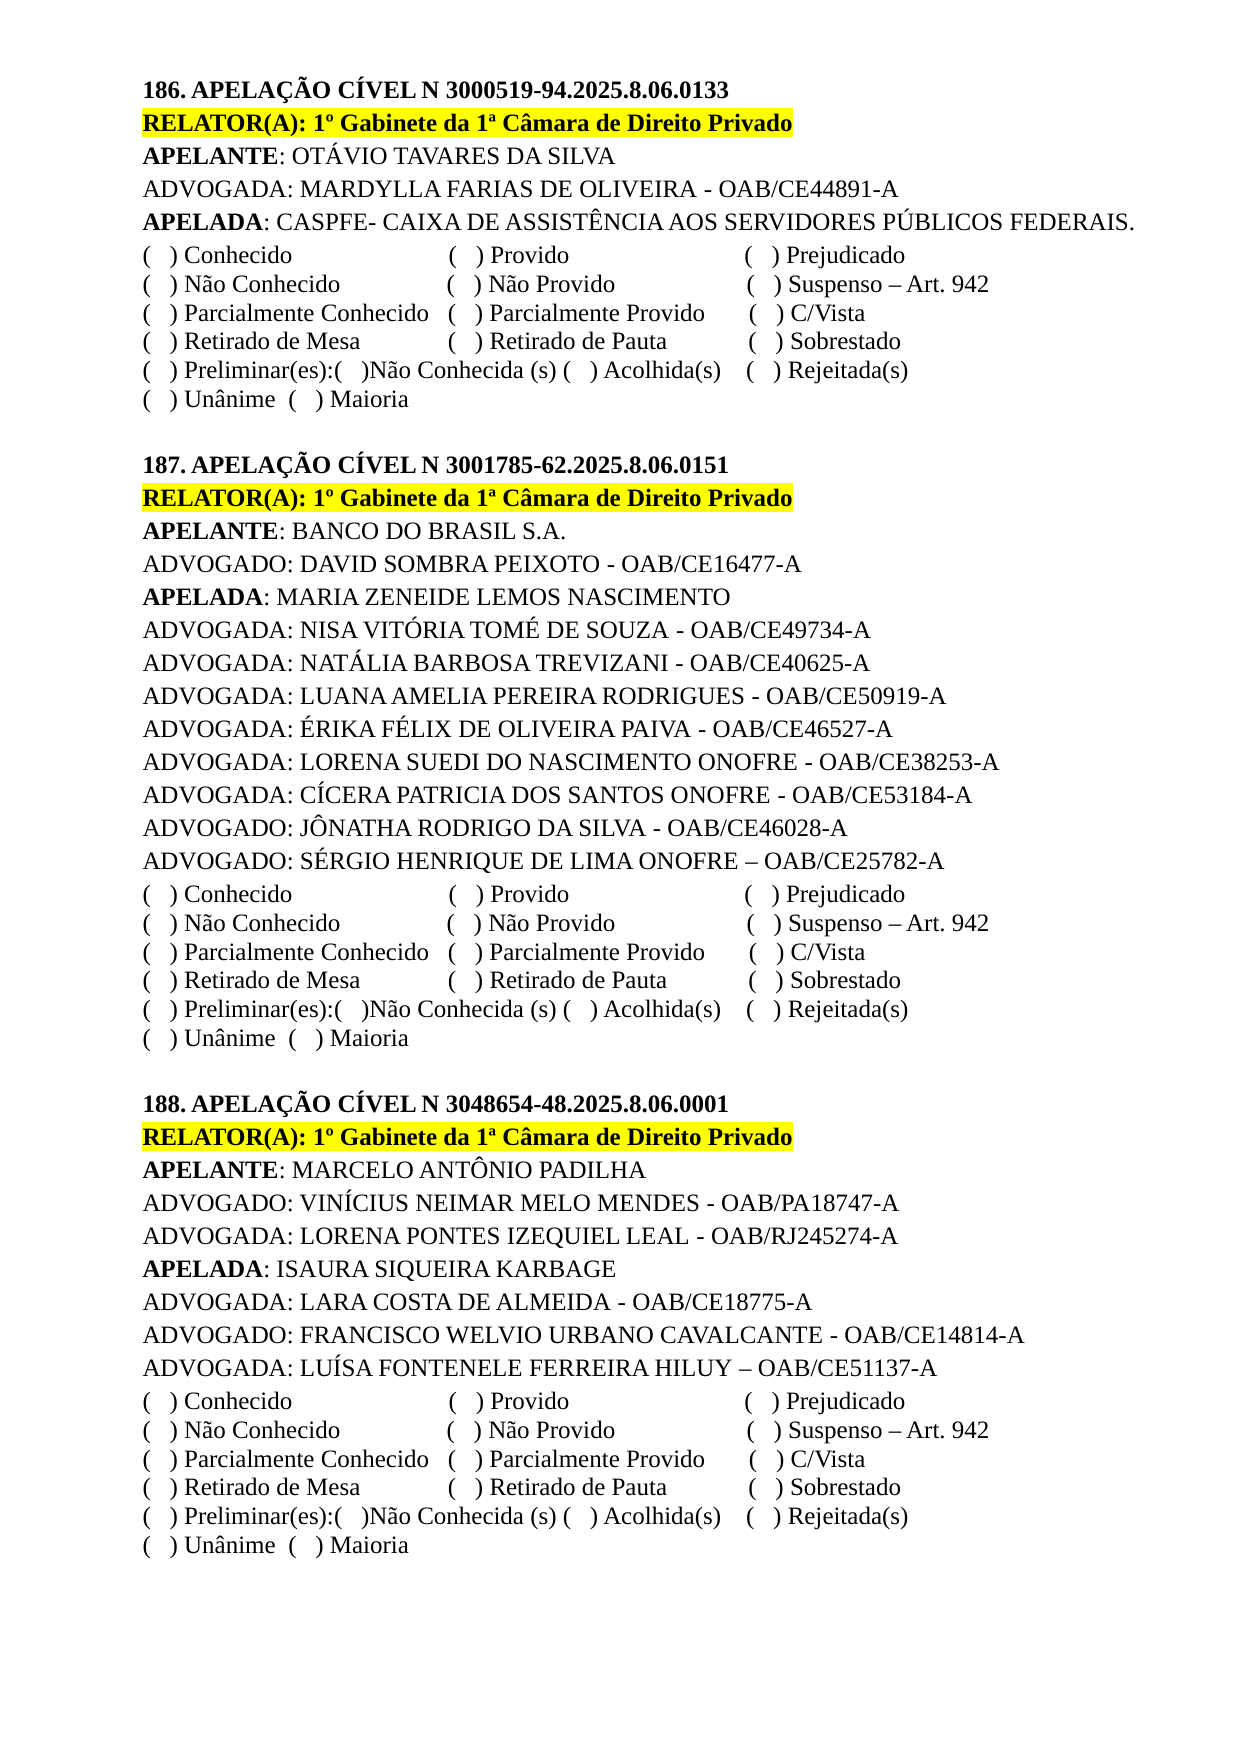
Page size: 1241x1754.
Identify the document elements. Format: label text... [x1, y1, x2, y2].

text ( ) Conhecido ( ) Provido ( ) Prejudicado [142, 240, 1141, 269]
text ( ) Não Conhecido ( ) Não Provido ( ) Suspenso – Art. 942 [142, 269, 1158, 298]
text ( ) Unânime ( ) Maioria 187. APELAÇÃO CÍVEL N 3001785-62.2025.8.06.0151 RELATOR(A): 1º Gabinete da 1ª Câmara de Direito Privado APELANTE: BANCO DO BRASIL S.A. ADVOGADO: DAVID SOMBRA PEIXOTO - OAB/CE16477-A APELADA: MARIA ZENEIDE LEMOS NASCIMENTO ADVOGADA: NISA VITÓRIA TOMÉ DE SOUZA - OAB/CE49734-A ADVOGADA: NATÁLIA BARBOSA TREVIZANI - OAB/CE40625-A ADVOGADA: LUANA AMELIA PEREIRA RODRIGUES - OAB/CE50919-A ADVOGADA: ÉRIKA FÉLIX DE OLIVEIRA PAIVA - OAB/CE46527-A ADVOGADA: LORENA SUEDI DO NASCIMENTO ONOFRE - OAB/CE38253-A ADVOGADA: CÍCERA PATRICIA DOS SANTOS ONOFRE - OAB/CE53184-A ADVOGADO: JÔNATHA RODRIGO DA SILVA - OAB/CE46028-A ADVOGADO: SÉRGIO HENRIQUE DE LIMA ONOFRE – OAB/CE25782-A [142, 384, 1141, 875]
text ( ) Retirado de Mesa ( ) Retirado de Pauta ( ) Sobrestado [142, 965, 1158, 994]
text ( ) Parcialmente Conhecido ( ) Parcialmente Provido ( ) C/Vista [142, 1444, 1158, 1472]
text ( ) Parcialmente Conhecido ( ) Parcialmente Provido ( ) C/Vista [142, 298, 1158, 326]
text ( ) Unânime ( ) Maioria [142, 1530, 1141, 1625]
text ( ) Conhecido ( ) Provido ( ) Prejudicado [142, 1386, 1141, 1415]
text ( ) Não Conhecido ( ) Não Provido ( ) Suspenso – Art. 942 [142, 1415, 1158, 1444]
text ( ) Retirado de Mesa ( ) Retirado de Pauta ( ) Sobrestado [142, 1472, 1158, 1501]
text ( ) Preliminar(es):( )Não Conhecida (s) ( ) Acolhida(s) ( ) Rejeitada(s) [142, 355, 1158, 384]
text ( ) Preliminar(es):( )Não Conhecida (s) ( ) Acolhida(s) ( ) Rejeitada(s) [142, 1501, 1158, 1530]
text ( ) Unânime ( ) Maioria 188. APELAÇÃO CÍVEL N 3048654-48.2025.8.06.0001 RELATOR(A): 1º Gabinete da 1ª Câmara de Direito Privado APELANTE: MARCELO ANTÔNIO PADILHA ADVOGADO: VINÍCIUS NEIMAR MELO MENDES - OAB/PA18747-A ADVOGADA: LORENA PONTES IZEQUIEL LEAL - OAB/RJ245274-A APELADA: ISAURA SIQUEIRA KARBAGE ADVOGADA: LARA COSTA DE ALMEIDA - OAB/CE18775-A ADVOGADO: FRANCISCO WELVIO URBANO CAVALCANTE - OAB/CE14814-A ADVOGADA: LUÍSA FONTENELE FERREIRA HILUY – OAB/CE51137-A [142, 1023, 1141, 1382]
text ( ) Parcialmente Conhecido ( ) Parcialmente Provido ( ) C/Vista [142, 937, 1158, 965]
text ( ) Não Conhecido ( ) Não Provido ( ) Suspenso – Art. 942 [142, 908, 1158, 937]
text ( ) Retirado de Mesa ( ) Retirado de Pauta ( ) Sobrestado [142, 326, 1158, 355]
text ( ) Preliminar(es):( )Não Conhecida (s) ( ) Acolhida(s) ( ) Rejeitada(s) [142, 994, 1158, 1023]
text 186. APELAÇÃO CÍVEL N 3000519-94.2025.8.06.0133 RELATOR(A): 1º Gabinete da 1ª Câmara de Direito Privado APELANTE: OTÁVIO TAVARES DA SILVA ADVOGADA: MARDYLLA FARIAS DE OLIVEIRA - OAB/CE44891-A APELADA: CASPFE- CAIXA DE ASSISTÊNCIA AOS SERVIDORES PÚBLICOS FEDERAIS. [142, 75, 1141, 236]
text ( ) Conhecido ( ) Provido ( ) Prejudicado [142, 879, 1141, 908]
